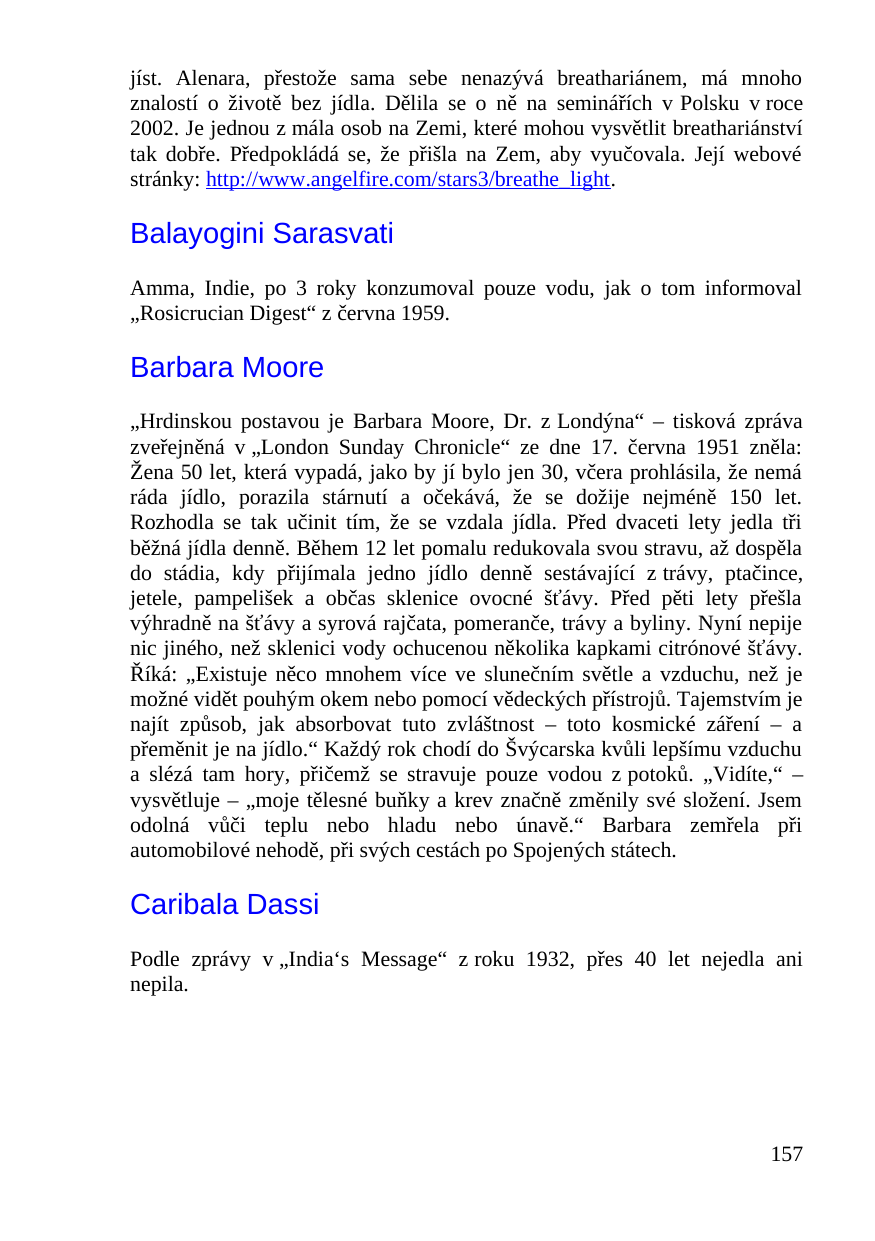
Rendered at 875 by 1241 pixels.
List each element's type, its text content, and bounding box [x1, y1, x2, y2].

text Podle zprávy v „India‘s Message“ z roku 1932, přes 40 let nejedla ani nepila. [130, 946, 803, 996]
text Caribala Dassi [130, 887, 803, 921]
text Amma, Indie, po 3 roky konzumoval pouze vodu, jak o tom informoval „Rosicrucian Digest“ z června 1959. [130, 274, 803, 325]
text Balayogini Sarasvati [130, 216, 803, 249]
text Barbara Moore [130, 350, 803, 383]
text „Hrdinskou postavou je Barbara Moore, Dr. z Londýna“ – tisková zpráva zveřejněná v „London Sunday Chronicle“ ze dne 17. června 1951 zněla: Žena 50 let, která vypadá, jako by jí bylo jen 30, včera prohlásila, že nemá ráda jídlo, porazila stárnutí a očekává, že se dožije nejméně 150 let. Rozhodla se tak učinit tím, že se vzdala jídla. Před dvaceti lety jedla tři běžná jídla denně. Během 12 let pomalu redukovala svou stravu, až dospěla do stádia, kdy přijímala jedno jídlo denně sestávající z trávy, ptačince, jetele, pampelišek a občas sklenice ovocné šťávy. Před pěti lety přešla výhradně na šťávy a syrová rajčata, pomeranče, trávy a byliny. Nyní nepije nic jiného, ​​než sklenici vody ochucenou několika kapkami citrónové šťávy. Říká: „Existuje něco mnohem více ve slunečním světle a vzduchu, než je možné vidět pouhým okem nebo pomocí vědeckých přístrojů. Tajemstvím je najít způsob, jak absorbovat tuto zvláštnost – toto kosmické záření – a přeměnit je na jídlo.“ Každý rok chodí do Švýcarska kvůli lepšímu vzduchu a slézá tam hory, přičemž se stravuje pouze vodou z potoků. „Vidíte,“ – vysvětluje – „moje tělesné buňky a krev značně změnily své složení. Jsem odolná vůči teplu nebo hladu nebo únavě.“ Barbara zemřela při automobilové nehodě, při svých cestách po Spojených státech. [130, 408, 803, 862]
text jíst. Alenara, přestože sama sebe nenazývá breathariánem, má mnoho znalostí o životě bez jídla. Dělila se o ně na seminářích v Polsku v roce 2002. Je jednou z mála osob na Zemi, které mohou vysvětlit breathariánství tak dobře. Předpokládá se, že přišla na Zem, aby vyučovala. Její webové stránky: http://www.angelfire.com/stars3/breathe_light. [130, 65, 803, 191]
